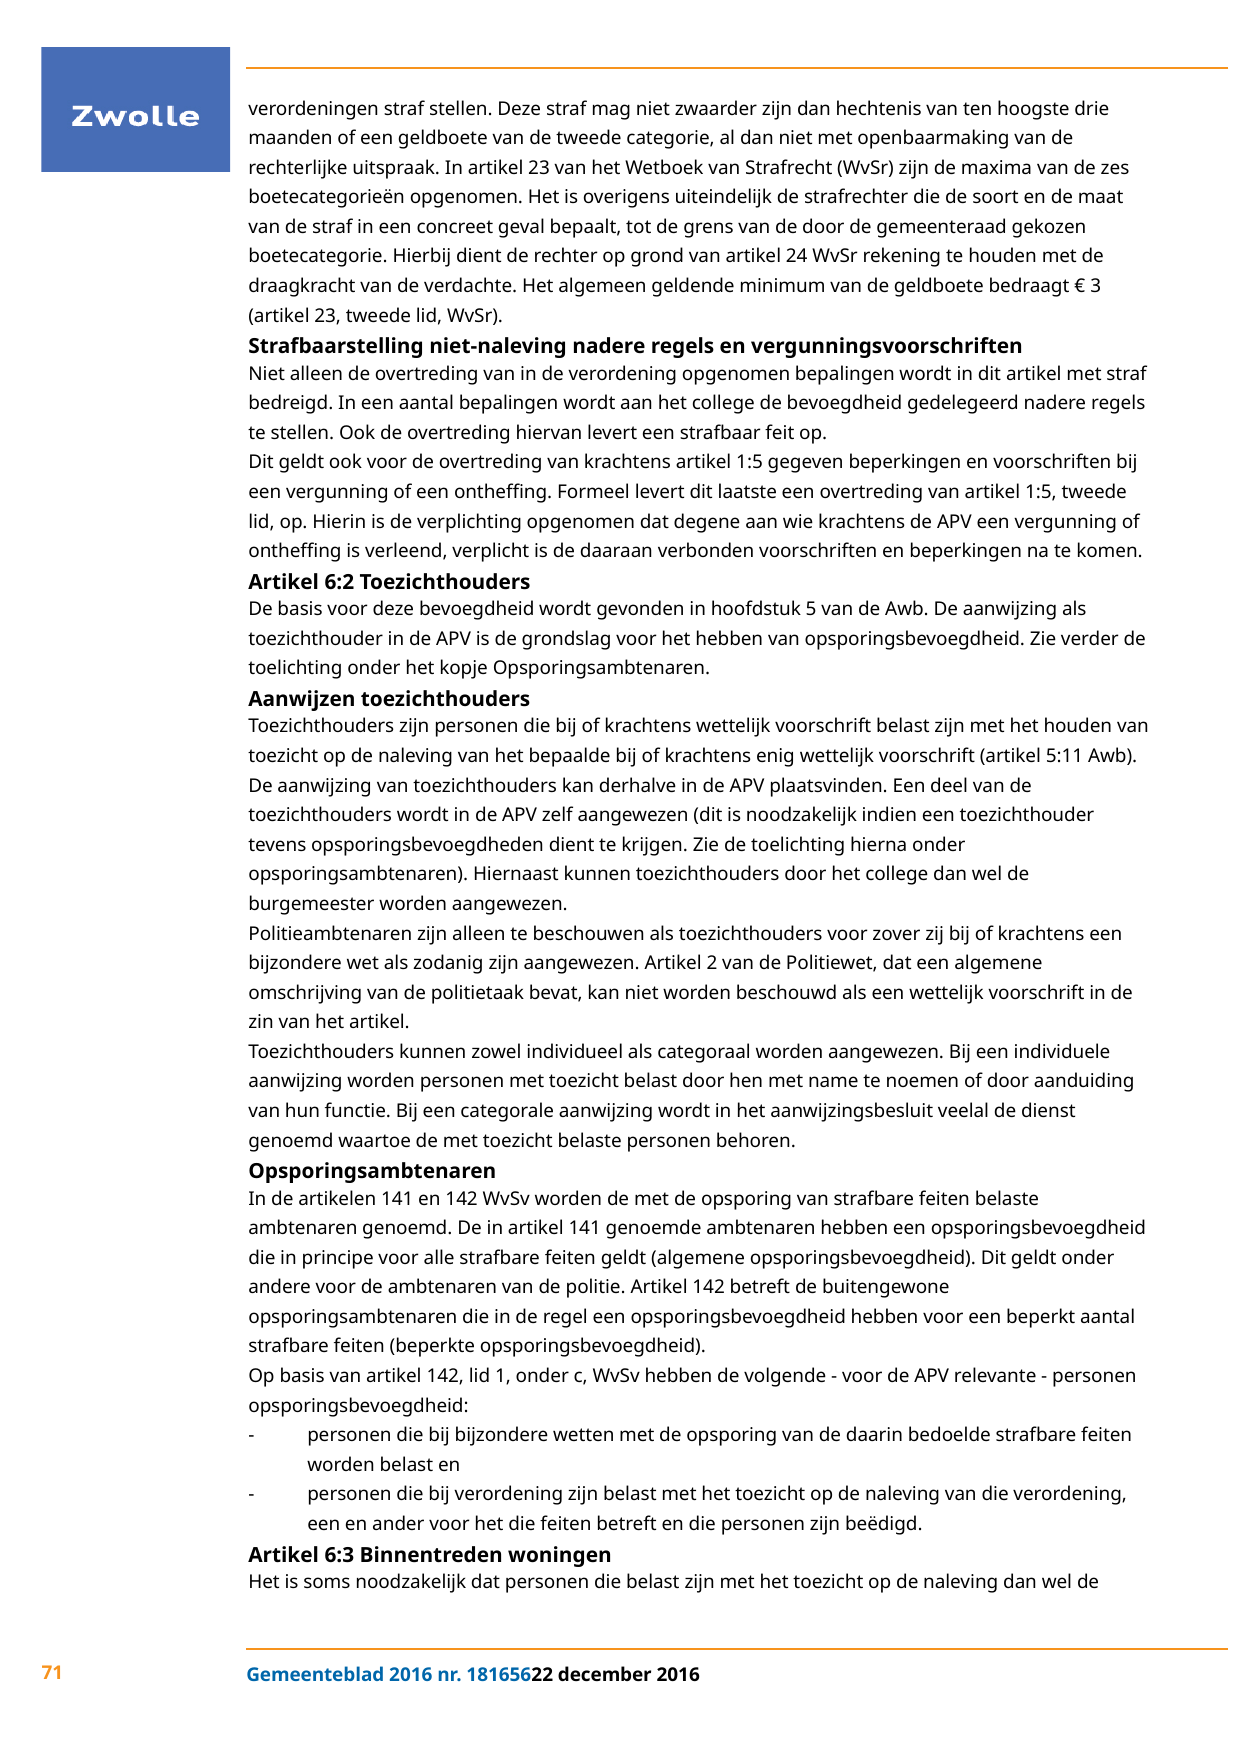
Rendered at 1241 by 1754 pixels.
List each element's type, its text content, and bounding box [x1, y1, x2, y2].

text Politieambtenaren zijn alleen te beschouwen als toezichthouders voor zover zij bij of krachtens een bijzondere wet als zodanig zijn aangewezen. Artikel 2 van de Politiewet, dat een algemene omschrijving van de politietaak bevat, kan niet worden beschouwd als een wettelijk voorschrift in de zin van het artikel. [248, 920, 1152, 1034]
text Het is soms noodzakelijk dat personen die belast zijn met het toezicht op de naleving dan wel de [248, 1568, 1152, 1594]
text Toezichthouders zijn personen die bij of krachtens wettelijk voorschrift belast zijn met het houden van toezicht op de naleving van het bepaalde bij of krachtens enig wettelijk voorschrift (artikel 5:11 Awb). De aanwijzing van toezichthouders kan derhalve in de APV plaatsvinden. Een deel van de toezichthouders wordt in de APV zelf aangewezen (dit is noodzakelijk indien een toezichthouder tevens opsporingsbevoegdheden dient te krijgen. Zie de toelichting hierna onder opsporingsambtenaren). Hiernaast kunnen toezichthouders door het college dan wel de burgemeester worden aangewezen. [248, 713, 1152, 916]
text Artikel 6:2 Toezichthouders [248, 567, 1152, 595]
text Artikel 6:3 Binnentreden woningen [248, 1540, 1152, 1568]
text De basis voor deze bevoegdheid wordt gevonden in hoofdstuk 5 van de Awb. De aanwijzing als toezichthouder in de APV is de grondslag voor het hebben van opsporingsbevoegdheid. Zie verder de toelichting onder het kopje Opsporingsambtenaren. [248, 595, 1152, 680]
text verordeningen straf stellen. Deze straf mag niet zwaarder zijn dan hechtenis van ten hoogste drie maanden of een geldboete van de tweede categorie, al dan niet met openbaarmaking van de rechterlijke uitspraak. In artikel 23 van het Wetboek van Strafrecht (WvSr) zijn de maxima van de zes boetecategorieën opgenomen. Het is overigens uiteindelijk de strafrechter die de soort en de maat van de straf in een concreet geval bepaalt, tot de grens van de door de gemeenteraad gekozen boetecategorie. Hierbij dient de rechter op grond van artikel 24 WvSr rekening te houden met de draagkracht van de verdachte. Het algemeen geldende minimum van de geldboete bedraagt € 3 (artikel 23, tweede lid, WvSr). [248, 95, 1152, 328]
text Toezichthouders kunnen zowel individueel als categoraal worden aangewezen. Bij een individuele aanwijzing worden personen met toezicht belast door hen met name te noemen of door aanduiding van hun functie. Bij een categorale aanwijzing wordt in het aanwijzingsbesluit veelal de dienst genoemd waartoe de met toezicht belaste personen behoren. [248, 1038, 1152, 1152]
text Niet alleen de overtreding van in de verordening opgenomen bepalingen wordt in dit artikel met straf bedreigd. In een aantal bepalingen wordt aan het college de bevoegdheid gedelegeerd nadere regels te stellen. Ook de overtreding hiervan levert een strafbaar feit op. [248, 360, 1152, 445]
list personen die bij bijzondere wetten met de opsporing van de daarin bedoelde strafbare feiten worden belast en [248, 1421, 1152, 1477]
text In de artikelen 141 en 142 WvSv worden de met de opsporing van strafbare feiten belaste ambtenaren genoemd. De in artikel 141 genoemde ambtenaren hebben een opsporingsbevoegdheid die in principe voor alle strafbare feiten geldt (algemene opsporingsbevoegdheid). Dit geldt onder andere voor de ambtenaren van de politie. Artikel 142 betreft de buitengewone opsporingsambtenaren die in de regel een opsporingsbevoegdheid hebben voor een beperkt aantal strafbare feiten (beperkte opsporingsbevoegdheid). [248, 1185, 1152, 1358]
text Dit geldt ook voor de overtreding van krachtens artikel 1:5 gegeven beperkingen en voorschriften bij een vergunning of een ontheffing. Formeel levert dit laatste een overtreding van artikel 1:5, tweede lid, op. Hierin is de verplichting opgenomen dat degene aan wie krachtens de APV een vergunning of ontheffing is verleend, verplicht is de daaraan verbonden voorschriften en beperkingen na te komen. [248, 449, 1152, 563]
text Strafbaarstelling niet-naleving nadere regels en vergunningsvoorschriften [248, 331, 1152, 360]
picture [41, 47, 231, 172]
text Opsporingsambtenaren [248, 1156, 1152, 1185]
list personen die bij verordening zijn belast met het toezicht op de naleving van die verordening, een en ander voor het die feiten betreft en die personen zijn beëdigd. [248, 1481, 1152, 1536]
text Aanwijzen toezichthouders [248, 684, 1152, 713]
text Op basis van artikel 142, lid 1, onder c, WvSv hebben de volgende - voor de APV relevante - personen opsporingsbevoegdheid: [248, 1362, 1152, 1418]
